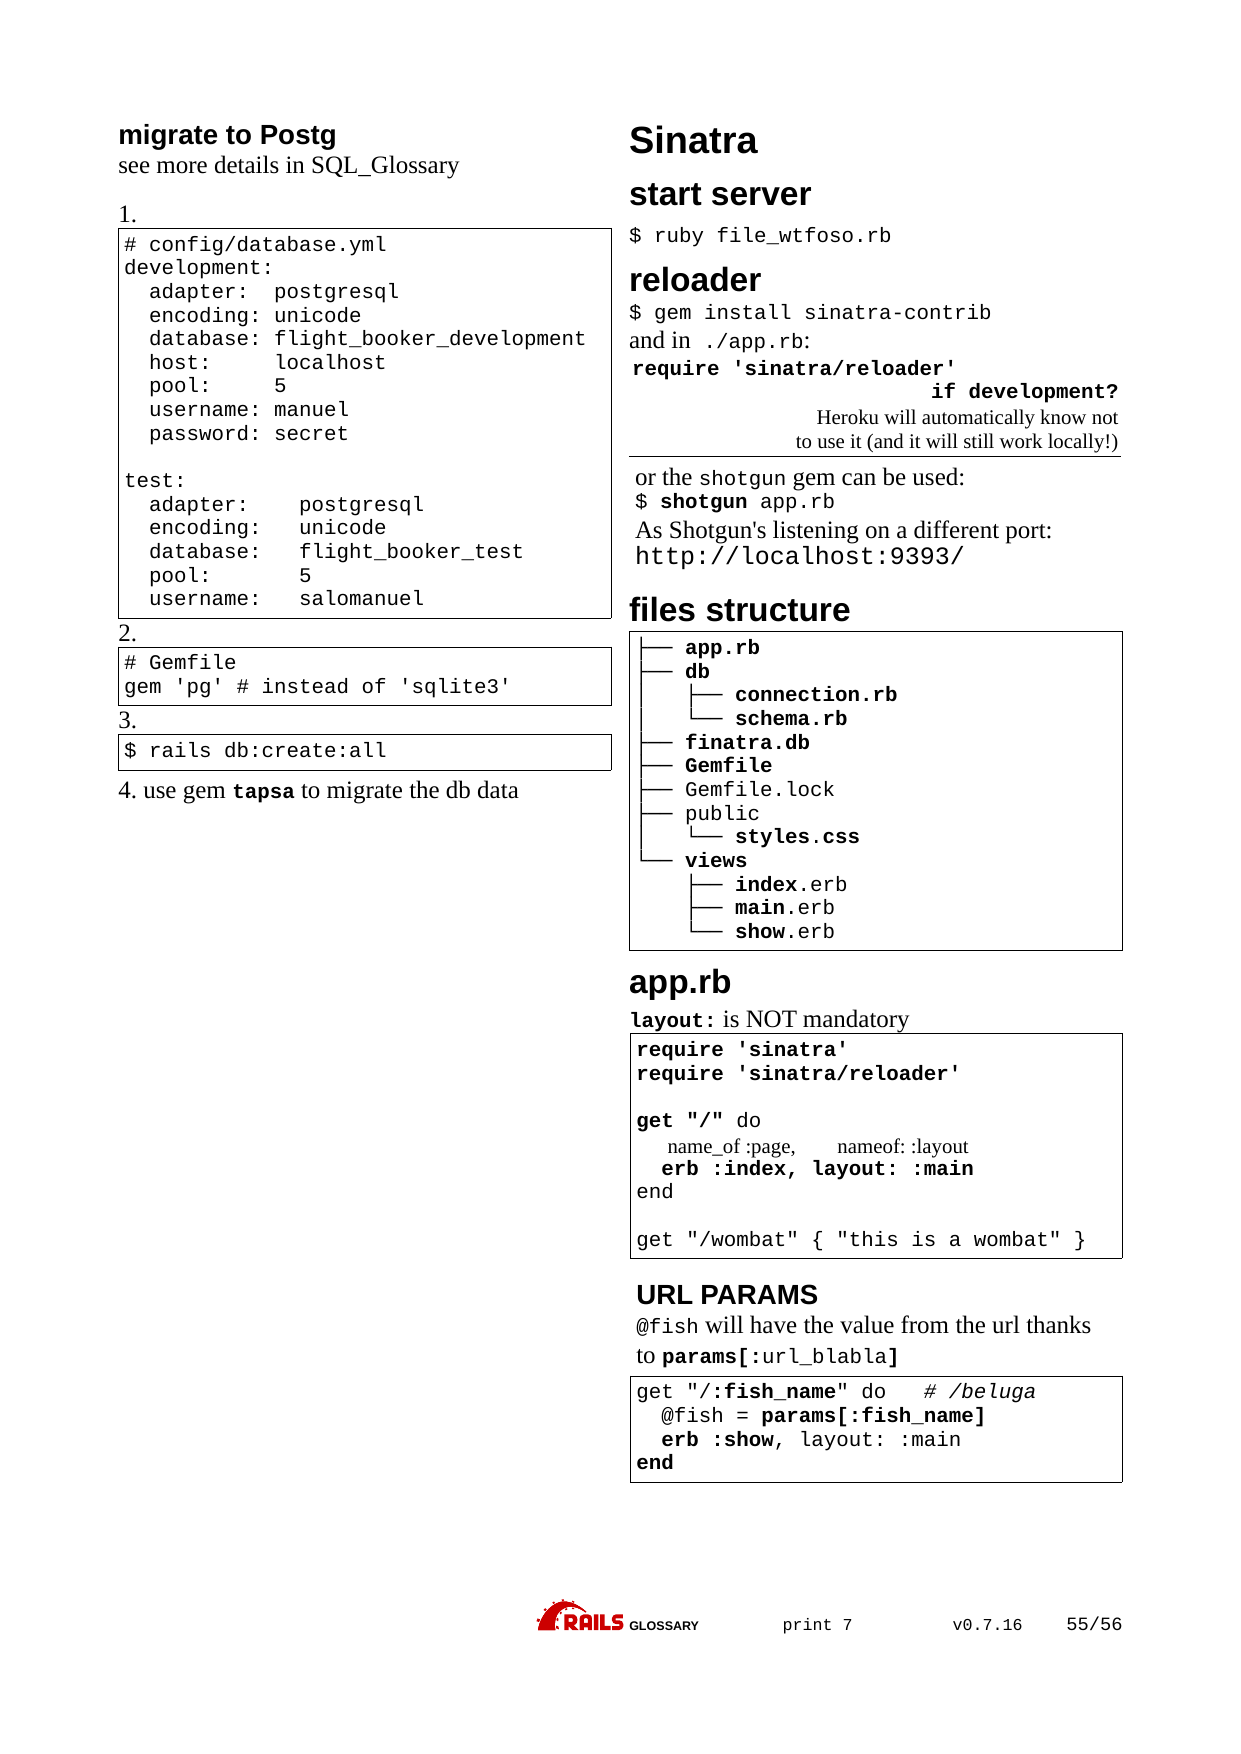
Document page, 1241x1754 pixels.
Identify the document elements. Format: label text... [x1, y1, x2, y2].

text 4. use gem tapsa to migrate the db data [118, 776, 611, 805]
subtitle app.rb [629, 962, 1122, 1001]
text 2. [118, 619, 611, 647]
table_header # config/database.yml development: adapter: postgresql encoding: unicode database: flight_booker_development host: localhost pool: 5 username: manuel password: secret test: adapter: postgresql encoding: unicode database: flight_booker_test pool: 5 username: salomanuel [119, 229, 611, 618]
table_header $ rails db:create:all [119, 735, 611, 769]
subtitle migrate to Postg [118, 118, 611, 150]
table_cell get "/:fish_name" do # /beluga @fish = params[:fish_name] erb :show, layout: :main end [631, 1377, 1122, 1482]
table_cell URL PARAMS @fish will have the value from the url thanks to params[:url_blabla] [630, 1259, 1122, 1376]
subtitle Sinatra [629, 118, 1122, 162]
subtitle files structure [629, 590, 1122, 628]
text 3. [118, 706, 611, 734]
text see more details in SQL_Glossary [118, 150, 611, 179]
text 1. [118, 199, 611, 228]
table_header # Gemfile gem 'pg' # instead of 'sqlite3' [119, 648, 611, 705]
subtitle reloader [629, 260, 1122, 299]
subtitle start server [629, 173, 1122, 212]
table_cell or the shotgun gem can be used: $ shotgun app.rb As Shotgun's listening on a different port: http://localhost:9393/ [629, 457, 1121, 578]
table_header require 'sinatra' require 'sinatra/reloader' get "/" do name_of :page, nameof: :layout erb :index, layout: :main end get "/wombat" { "this is a wombat" } [631, 1034, 1122, 1258]
text layout: is NOT mandatory [629, 1004, 1122, 1033]
text and in ./app.rb: [629, 325, 1122, 355]
text $ ruby file_wtfoso.rb [629, 225, 1122, 248]
text $ gem install sinatra-contrib [629, 302, 1122, 325]
table_header ├── app.rb ├── db │ ├── connection.rb │ └── schema.rb ├── finatra.db ├── Gemfile ├── Gemfile.lock ├── public │ └── styles.css └── views ├── index.erb ├── main.erb └── show.erb [630, 632, 1122, 950]
table_header require 'sinatra/reloader' if development? Heroku will automatically know not to use it (and it will still work locally!) [629, 355, 1121, 456]
